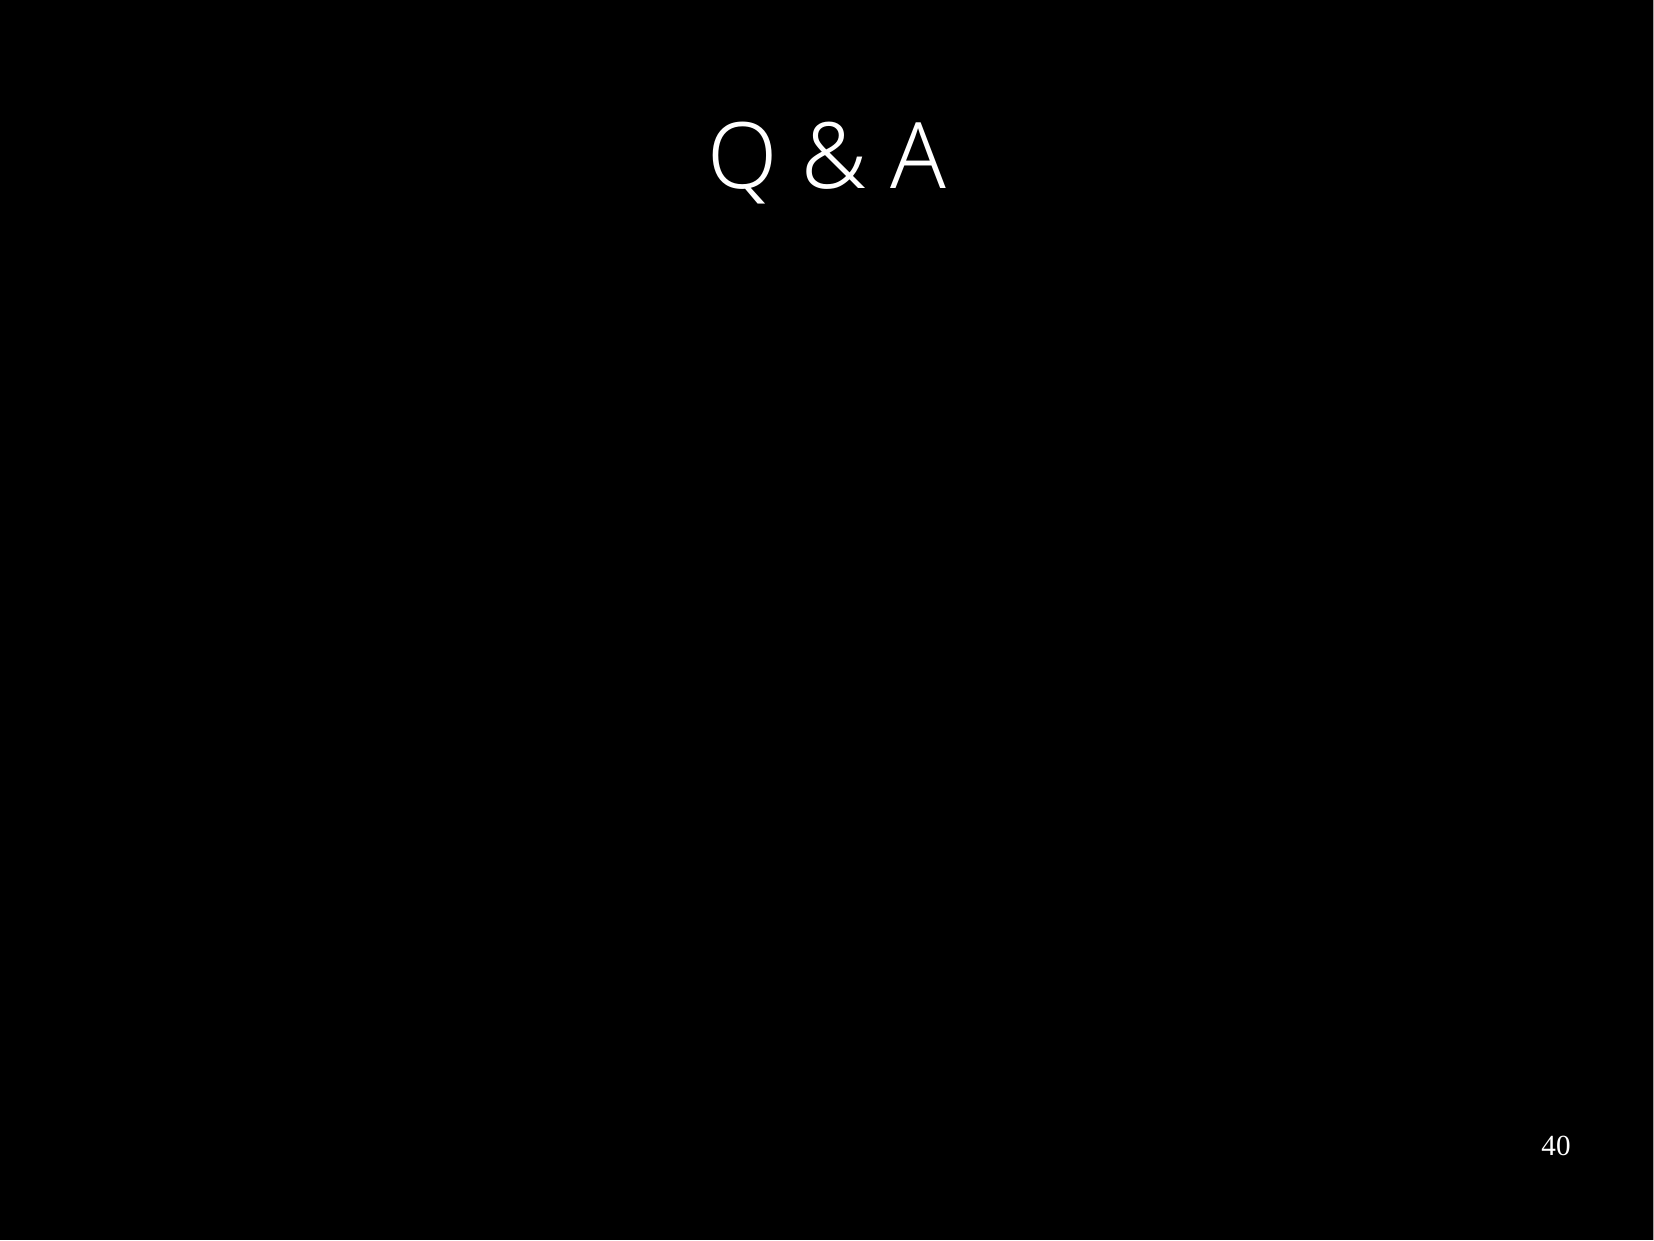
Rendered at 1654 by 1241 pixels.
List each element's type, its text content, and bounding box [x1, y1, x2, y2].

title Q & A [82, 49, 1571, 257]
